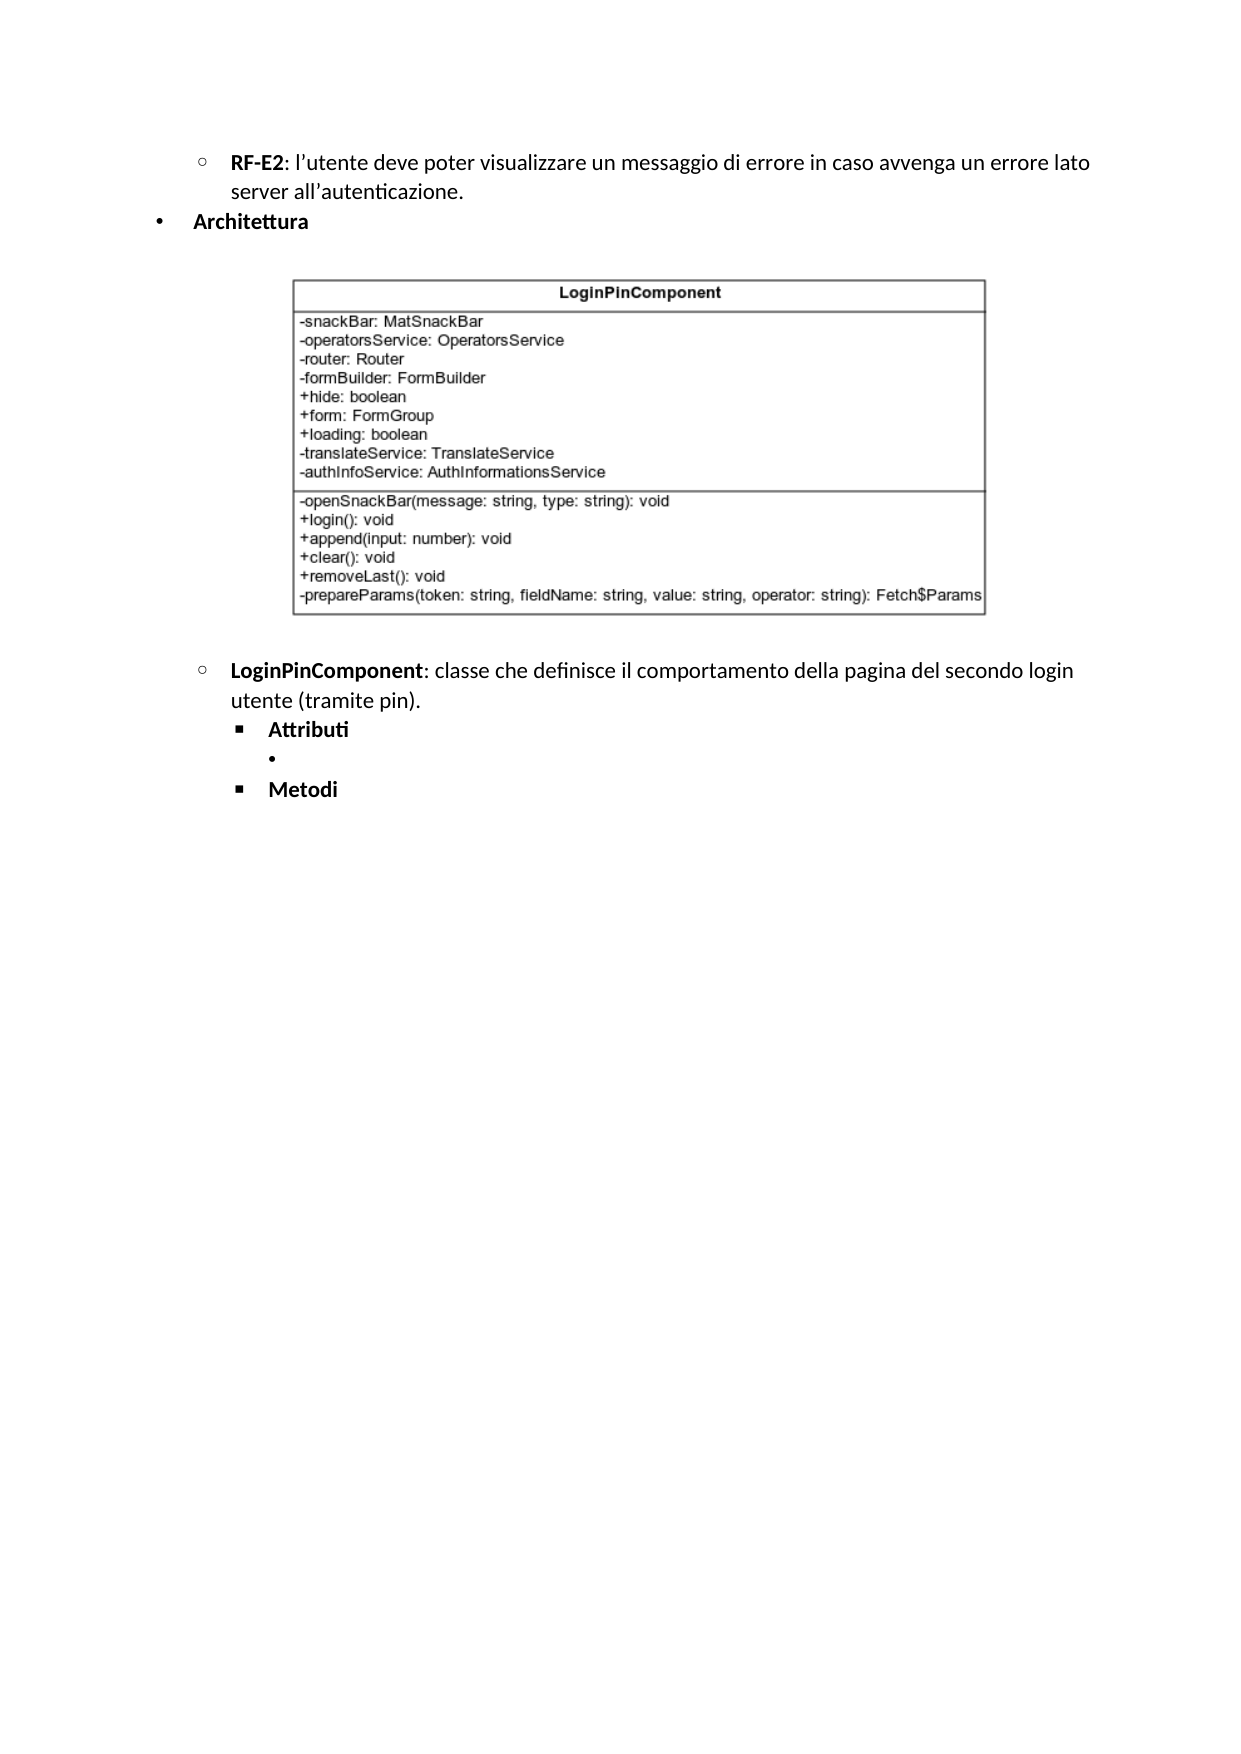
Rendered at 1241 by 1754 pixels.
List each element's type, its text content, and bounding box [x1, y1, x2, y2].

list Attributi [231, 716, 1122, 744]
list RF-E2: l’utente deve poter visualizzare un messaggio di errore in caso avvenga un errore lato server all’autenticazione. [193, 148, 1122, 206]
list LoginPinComponent: classe che definisce il comportamento della pagina del secondo login utente (tramite pin). [193, 656, 1122, 714]
list Metodi [231, 775, 1122, 803]
picture [281, 268, 998, 627]
list Architettura [156, 207, 1122, 235]
